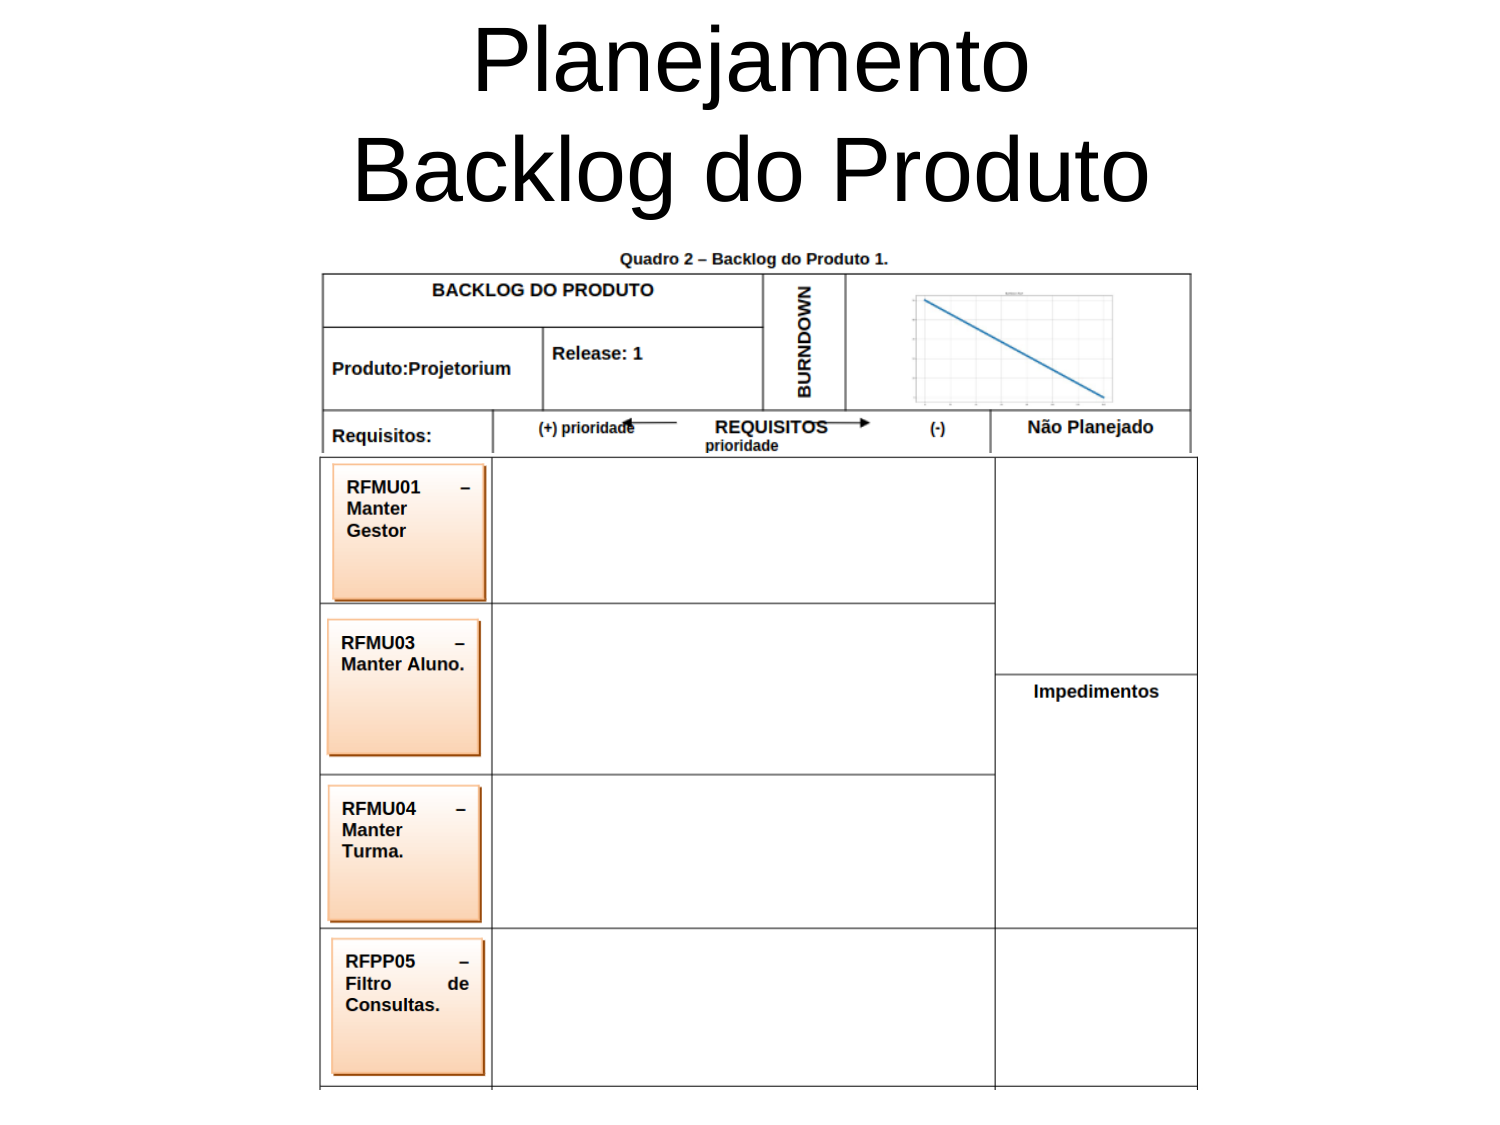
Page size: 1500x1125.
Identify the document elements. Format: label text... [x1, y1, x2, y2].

picture [318, 238, 1203, 1091]
title Planejamento Backlog do Produto [12, 0, 1491, 206]
